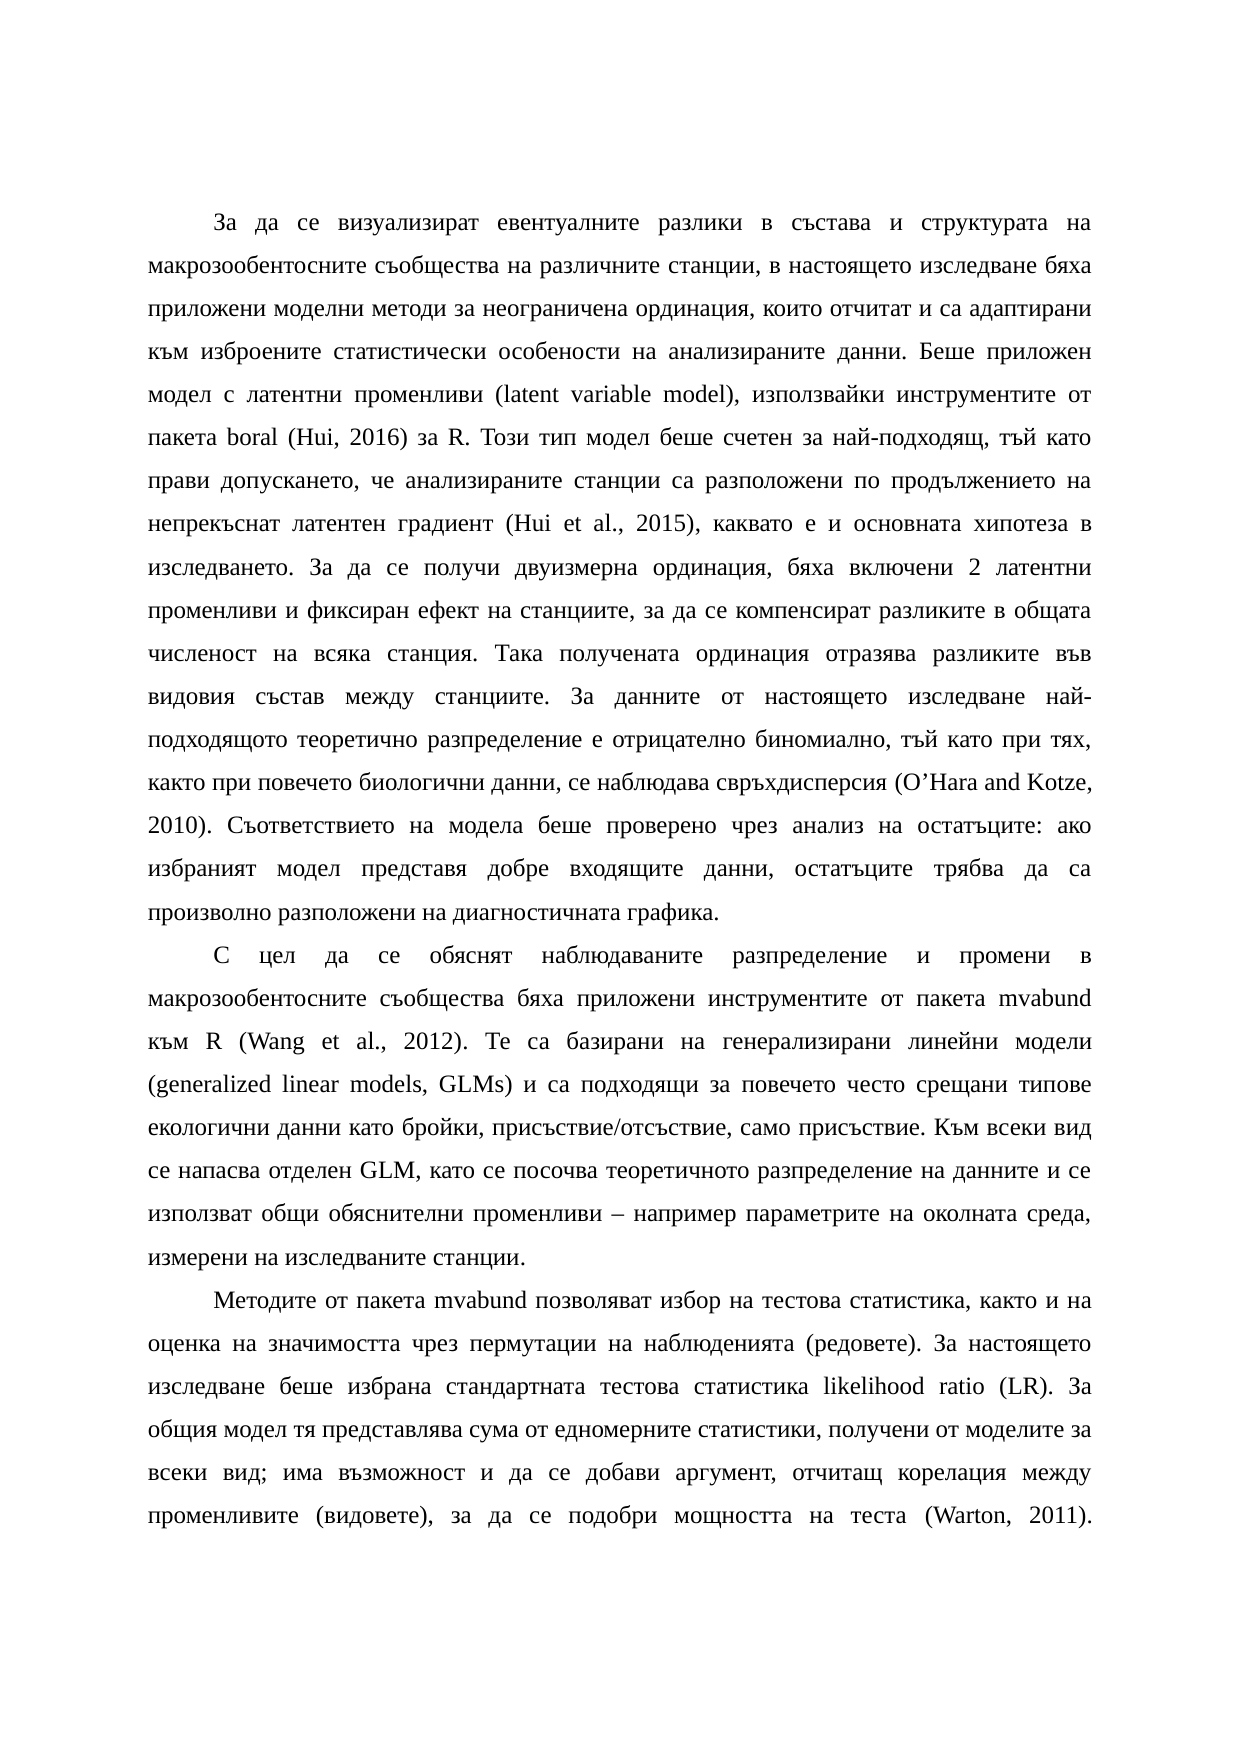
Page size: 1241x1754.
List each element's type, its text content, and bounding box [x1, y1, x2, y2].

text За да се визуализират евентуалните разлики в състава и структурата на макрозообентосните съобщества на различните станции, в настоящето изследване бяха приложени моделни методи за неограничена ординация, които отчитат и са адаптирани към изброените статистически особености на анализираните данни. Беше приложен модел с латентни променливи (latent variable model), използвайки инструментите от пакета boral (Hui, 2016) за R. Този тип модел беше счетен за най-подходящ, тъй като прави допускането, че анализираните станции са разположени по продължението на непрекъснат латентен градиент (Hui et al., 2015), каквато е и основната хипотеза в изследването. За да се получи двуизмерна ординация, бяха включени 2 латентни променливи и фиксиран ефект на станциите, за да се компенсират разликите в общата численост на всяка станция. Така получената ординация отразява разликите във видовия състав между станциите. За данните от настоящето изследване най-подходящото теоретично разпределение е отрицателно биномиално, тъй като при тях, както при повечето биологични данни, се наблюдава свръхдисперсия (O’Hara and Kotze, 2010). Съответствието на модела беше проверено чрез анализ на остатъците: ако избраният модел представя добре входящите данни, остатъците трябва да са произволно разположени на диагностичната графика. [148, 207, 1093, 925]
text Методите от пакета mvabund позволяват избор на тестова статистика, както и на оценка на значимостта чрез пермутации на наблюденията (редовете). За настоящето изследване беше избрана стандартната тестова статистика likelihood ratio (LR). За общия модел тя представлява сума от едномерните статистики, получени от моделите за всеки вид; има възможност и да се добави аргумент, отчитащ корелация между променливите (видовете), за да се подобри мощността на теста (Warton, 2011). [148, 1285, 1093, 1529]
text С цел да се обяснят наблюдаваните разпределение и промени в макрозообентосните съобщества бяха приложени инструментите от пакета mvabund към R (Wang et al., 2012). Те са базирани на генерализирани линейни модели (generalized linear models, GLMs) и са подходящи за повечето често срещани типове екологични данни като бройки, присъствие/отсъствие, само присъствие. Към всеки вид се напасва отделен GLM, като се посочва теоретичното разпределение на данните и се използват общи обяснителни променливи – например параметрите на околната среда, измерени на изследваните станции. [148, 940, 1093, 1270]
